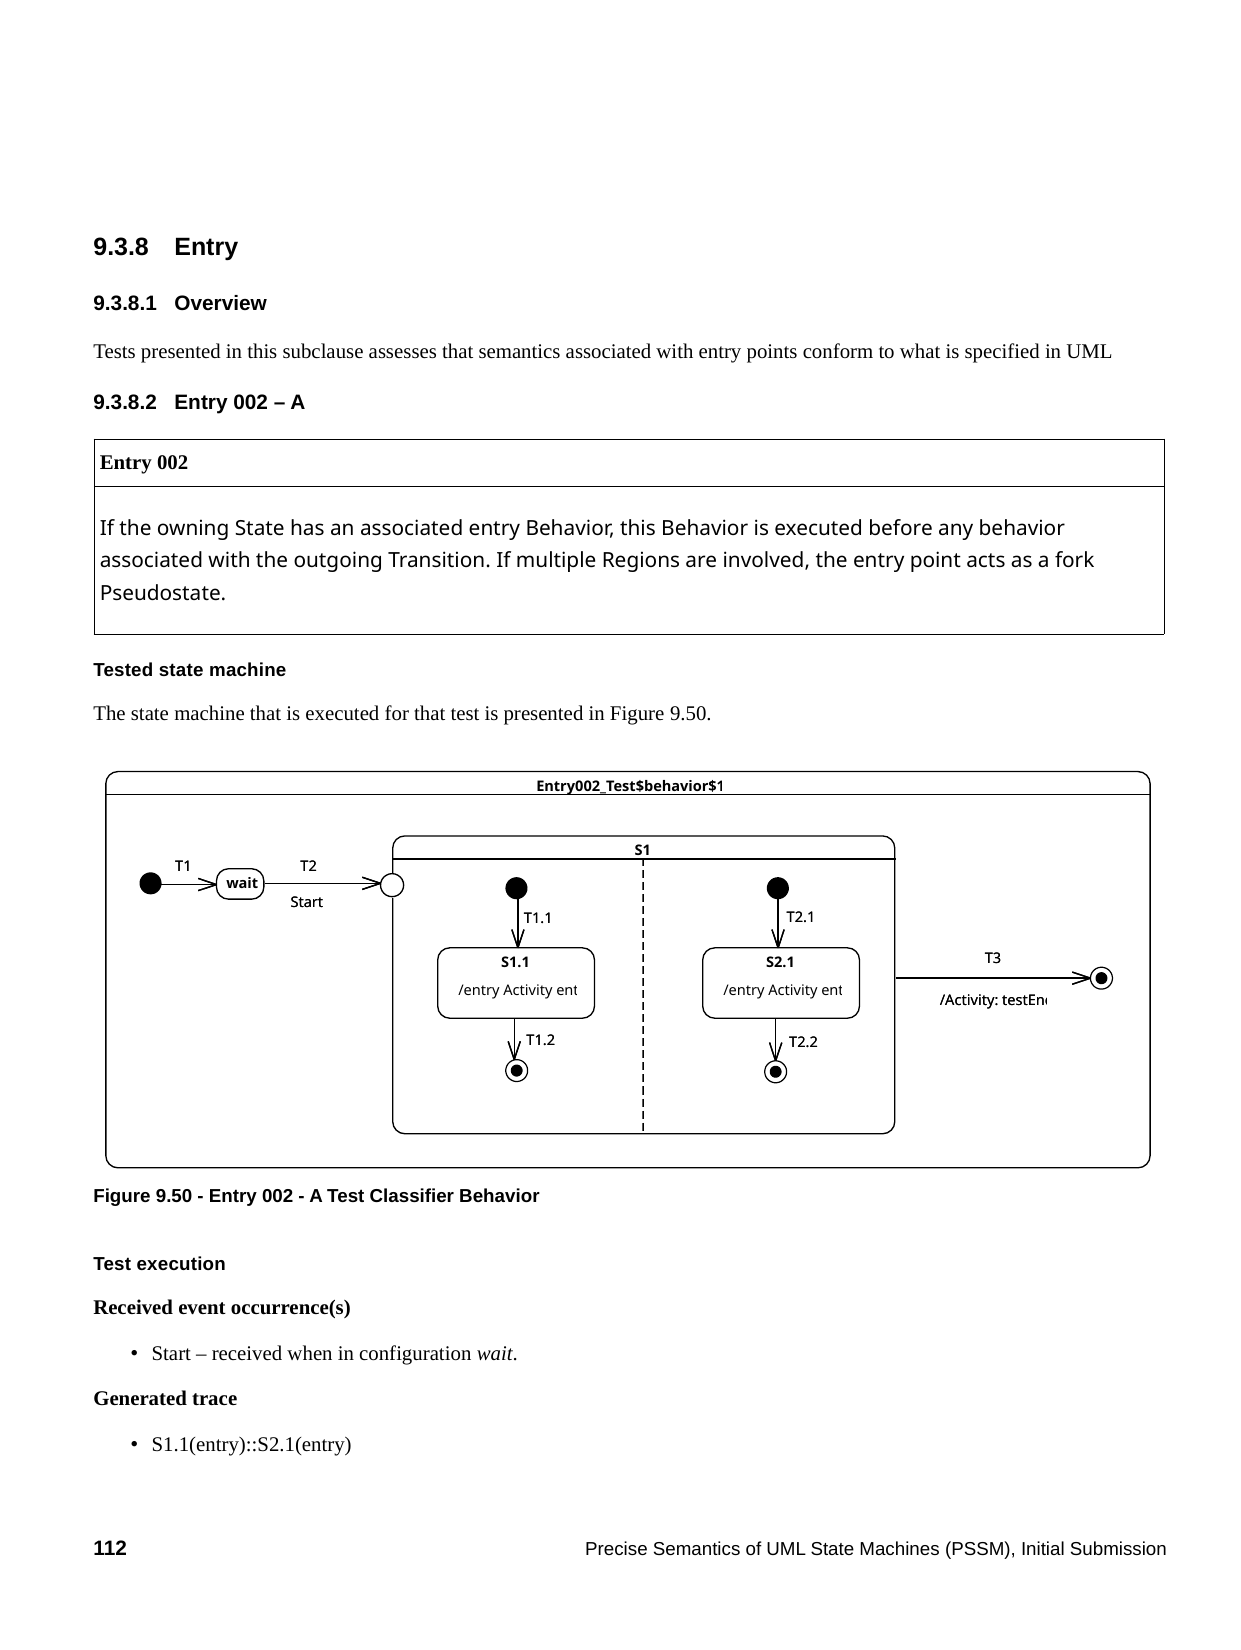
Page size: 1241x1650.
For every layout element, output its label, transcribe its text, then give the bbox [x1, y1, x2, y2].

subtitle Overview [93, 289, 1164, 314]
subtitle Tested state machine [93, 658, 1164, 680]
subtitle Entry [93, 231, 1164, 260]
text The state machine that is executed for that test is presented in Figure 9.50. [93, 701, 1164, 725]
table_header Entry 002 [95, 440, 1164, 486]
subtitle Entry 002 – A [93, 388, 1164, 413]
text Generated trace [93, 1386, 1164, 1410]
subtitle Test execution [93, 1252, 1164, 1274]
text Figure 9.50 - Entry 002 - A Test Classifier Behavior [93, 759, 1164, 1207]
list S1.1(entry)::S2.1(entry) [131, 1431, 1164, 1456]
table_cell If the owning State has an associated entry Behavior, this Behavior is executed before any behavior associated with the outgoing Transition. If multiple Regions are involved, the entry point acts as a fork Pseudostate. [95, 487, 1164, 633]
list Start – received when in configuration wait. [131, 1340, 1164, 1365]
text Received event occurrence(s) [93, 1295, 1164, 1319]
text Tests presented in this subclause assesses that semantics associated with entry points conform to what is specified in UML [93, 339, 1164, 363]
